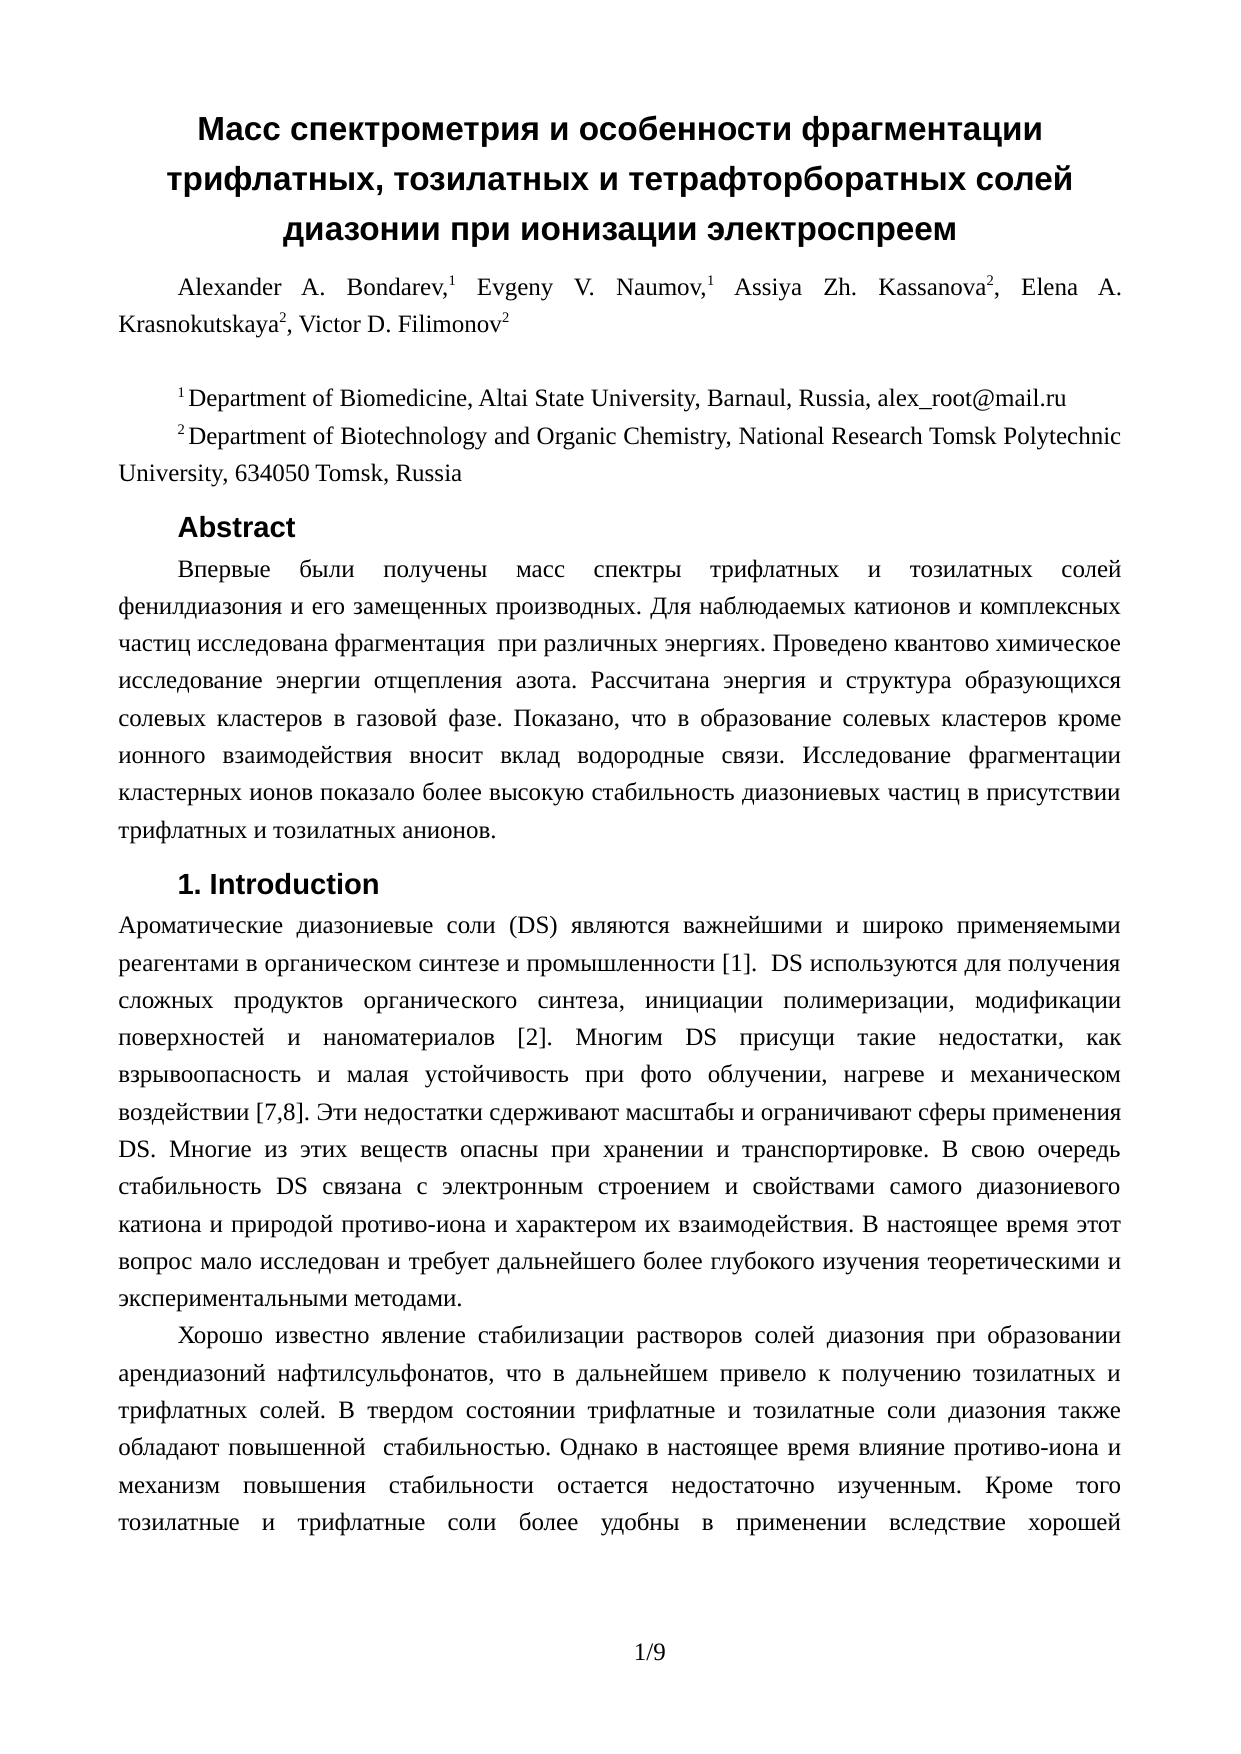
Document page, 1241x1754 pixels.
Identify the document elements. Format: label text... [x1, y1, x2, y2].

text 2 Department of Biotechnology and Organic Chemistry, National Research Tomsk Polytechnic University, 634050 Tomsk, Russia [118, 421, 1122, 487]
list Ароматические диазониевые соли (DS) являются важнейшими и широко применяемыми реагентами в органическом синтезе и промышленности [1]. DS используются для получения сложных продуктов органического синтеза, инициации полимеризации, модификации поверхностей и наноматериалов [2]. Многим DS присущи такие недостатки, как взрывоопасность и малая устойчивость при фото облучении, нагреве и механическом воздействии [7,8]. Эти недостатки сдерживают масштабы и ограничивают сферы применения DS. Многие из этих веществ опасны при хранении и транспортировке. В свою очередь стабильность DS связана с электронным строением и свойствами самого диазониевого катиона и природой противо-иона и характером их взаимодействия. В настоящее время этот вопрос мало исследован и требует дальнейшего более глубокого изучения теоретическими и экспериментальными методами. [118, 910, 1122, 1312]
list Хорошо известно явление стабилизации растворов солей диазония при образовании арендиазоний нафтилсульфонатов, что в дальнейшем привело к получению тозилатных и трифлатных солей. В твердом состоянии трифлатные и тозилатные соли диазония также обладают повышенной стабильностью. Однако в настоящее время влияние противо-иона и механизм повышения стабильности остается недостаточно изученным. Кроме того тозилатные и трифлатные соли более удобны в применении вследствие хорошей [118, 1321, 1122, 1536]
subtitle Масс спектрометрия и особенности фрагментации трифлатных, тозилатных и тетрафторборатных солей диазонии при ионизации электроспреем [118, 109, 1122, 248]
subtitle Abstract [118, 510, 1122, 544]
subtitle 1. Introduction [118, 867, 1122, 900]
text Alexander A. Bondarev,1 Evgeny V. Naumov,1 Assiya Zh. Kassanova2, Elena A. Krasnokutskaya2, Victor D. Filimonov2 [118, 272, 1122, 338]
list Впервые были получены масс спектры трифлатных и тозилатных солей фенилдиазония и его замещенных производных. Для наблюдаемых катионов и комплексных частиц исследована фрагментация при различных энергиях. Проведено квантово химическое исследование энергии отщепления азота. Рассчитана энергия и структура образующихся солевых кластеров в газовой фазе. Показано, что в образование солевых кластеров кроме ионного взаимодействия вносит вклад водородные связи. Исследование фрагментации кластерных ионов показало более высокую стабильность диазониевых частиц в присутствии трифлатных и тозилатных анионов. [118, 554, 1122, 843]
text 1 Department of Biomedicine, Altai State University, Barnaul, Russia, alex_root@mail.ru [118, 383, 1122, 412]
